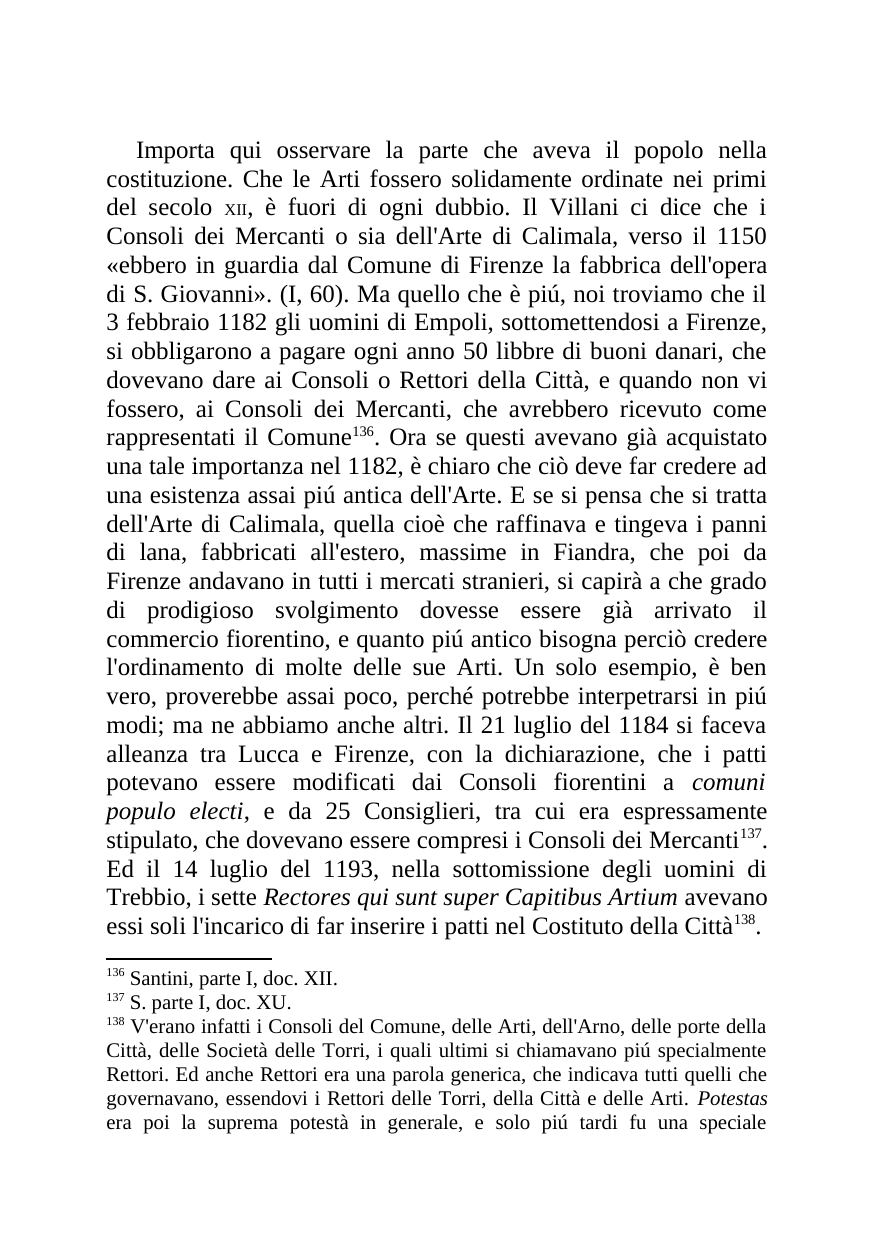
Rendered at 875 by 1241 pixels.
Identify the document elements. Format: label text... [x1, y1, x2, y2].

text Importa qui osservare la parte che aveva il popolo nella costituzione. Che le Arti fossero solidamente ordinate nei primi del secolo xii, è fuori di ogni dubbio. Il Villani ci dice che i Consoli dei Mercanti o sia dell'Arte di Calimala, verso il 1150 «ebbero in guardia dal Comune di Firenze la fabbrica dell'opera di S. Giovanni». (I, 60). Ma quello che è piú, noi troviamo che il 3 febbraio 1182 gli uomini di Empoli, sottomettendosi a Firenze, si obbligarono a pagare ogni anno 50 libbre di buoni danari, che dovevano dare ai Consoli o Rettori della Città, e quando non vi fossero, ai Consoli dei Mercanti, che avrebbero ricevuto come rappresentati il Comune. Ora se questi avevano già acquistato una tale importanza nel 1182, è chiaro che ciò deve far credere ad una esistenza assai piú antica dell'Arte. E se si pensa che si tratta dell'Arte di Calimala, quella cioè che raffinava e tingeva i panni di lana, fabbricati all'estero, massime in Fiandra, che poi da Firenze andavano in tutti i mercati stranieri, si capirà a che grado di prodigioso svolgimento dovesse essere già arrivato il commercio fiorentino, e quanto piú antico bisogna perciò credere l'ordinamento di molte delle sue Arti. Un solo esempio, è ben vero, proverebbe assai poco, perché potrebbe interpetrarsi in piú modi; ma ne abbiamo anche altri. Il 21 luglio del 1184 si faceva alleanza tra Lucca e Firenze, con la dichiarazione, che i patti potevano essere modificati dai Consoli fiorentini a comuni populo electi, e da 25 Consiglieri, tra cui era espressamente stipulato, che dovevano essere compresi i Consoli dei Mercanti. Ed il 14 luglio del 1193, nella sottomissione degli uomini di Trebbio, i sette Rectores qui sunt super Capitibus Artium avevano essi soli l'incarico di far inserire i patti nel Costituto della Città. [106, 135, 768, 940]
text Santini, parte I, doc. XII. [106, 966, 768, 989]
text V'erano infatti i Consoli del Comune, delle Arti, dell'Arno, delle porte della Città, delle Società delle Torri, i quali ultimi si chiamavano piú specialmente Rettori. Ed anche Rettori era una parola generica, che indicava tutti quelli che governavano, essendovi i Rettori delle Torri, della Città e delle Arti. Potestas era poi la suprema potestà in generale, e solo piú tardi fu una speciale [106, 1014, 768, 1134]
text S. parte I, doc. XU. [106, 989, 768, 1014]
